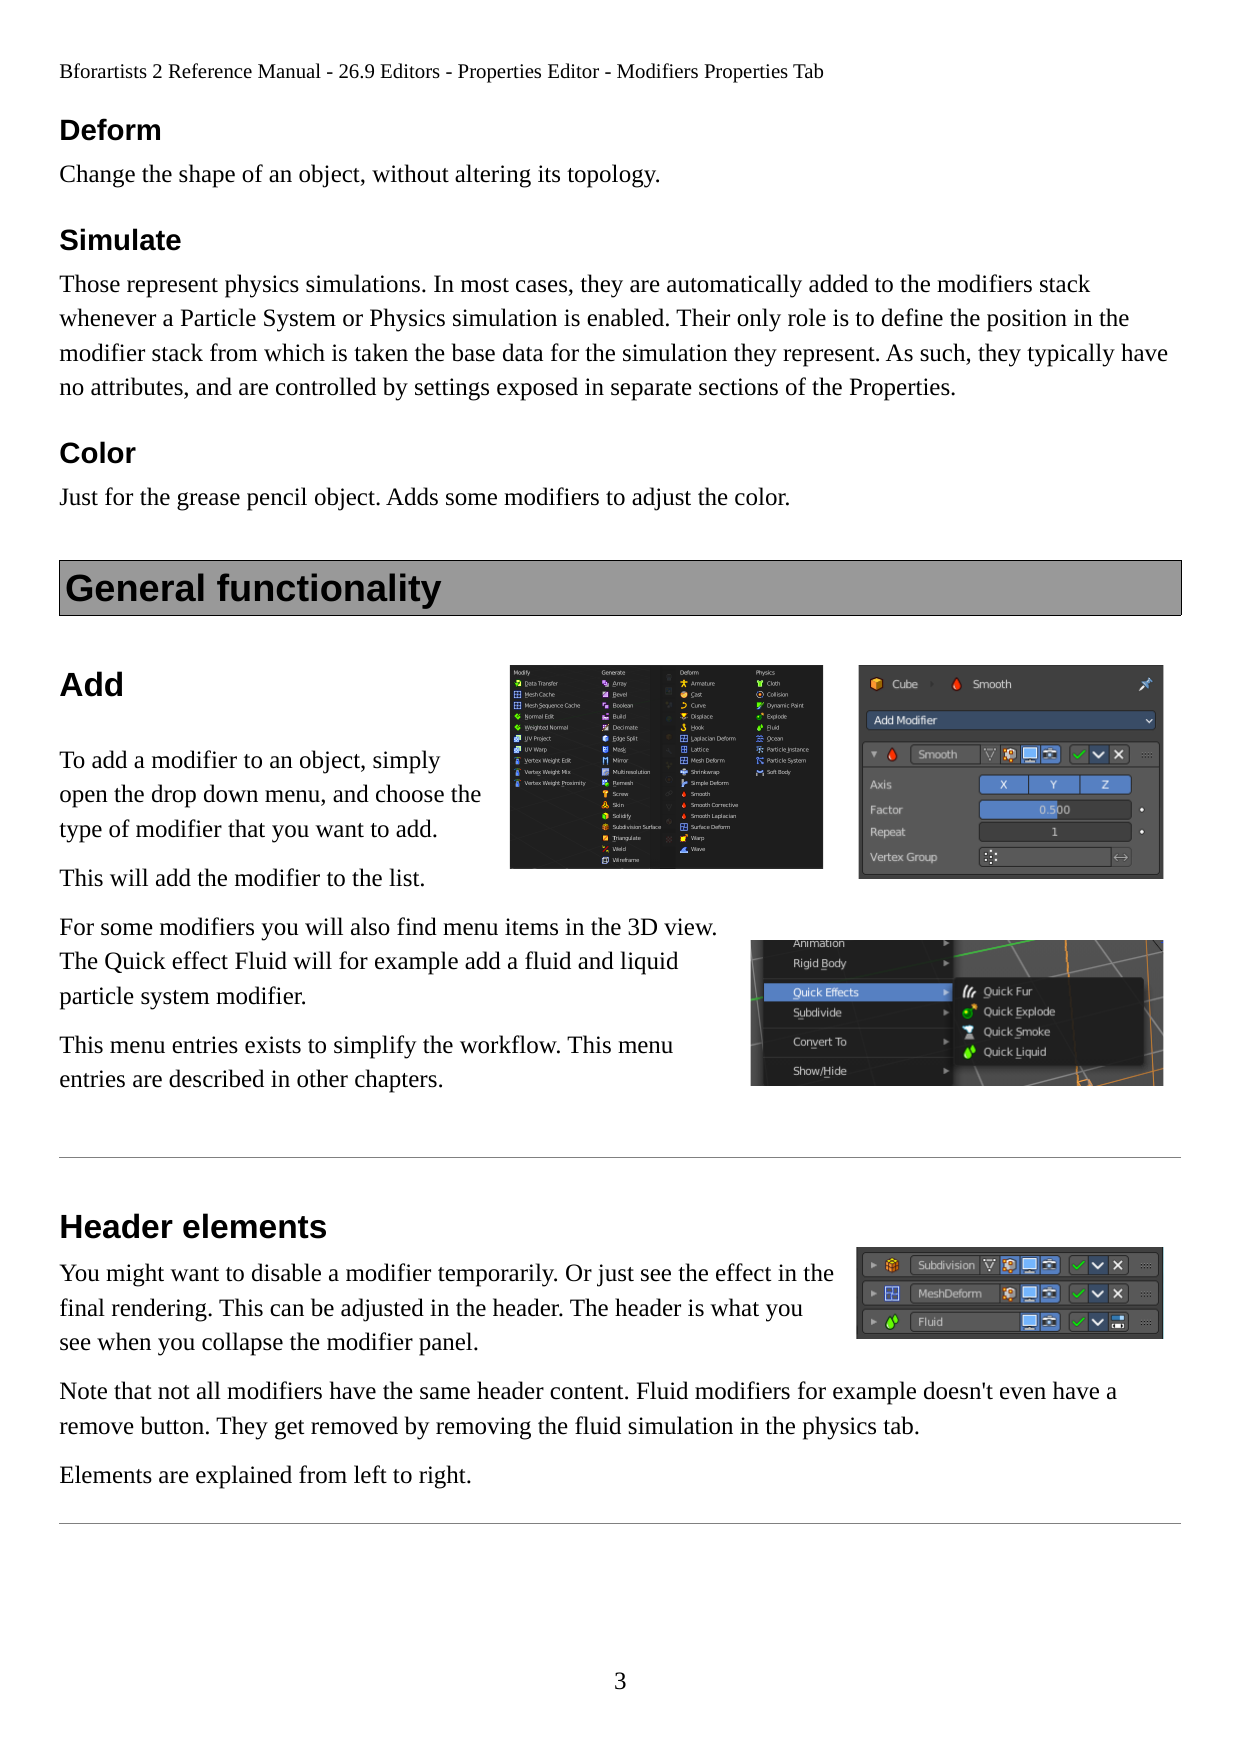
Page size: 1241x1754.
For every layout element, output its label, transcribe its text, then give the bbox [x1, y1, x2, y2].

text Note that not all modifiers have the same header content. Fluid modifiers for example doesn't even have a remove button. They get removed by removing the fluid simulation in the physics tab. [59, 1376, 1181, 1439]
text For some modifiers you will also find menu items in the 3D view. The Quick effect Fluid will for example add a fluid and liquid particle system modifier. [59, 912, 1181, 1009]
text Just for the grease pencil object. Adds some modifiers to adjust the color. [59, 482, 1181, 511]
text [824, 745, 858, 842]
subtitle Deform [59, 113, 1181, 146]
subtitle Color [59, 436, 1181, 469]
text This menu entries exists to simplify the workflow. This menu entries are described in other chapters. [59, 1030, 1181, 1093]
picture [750, 940, 1164, 1086]
picture [509, 665, 824, 869]
table_header General functionality [60, 561, 1181, 615]
text Elements are explained from left to right. [59, 1460, 1181, 1488]
subtitle [1164, 665, 1181, 703]
subtitle Header elements [59, 1207, 1181, 1246]
text To add a modifier to an object, simply open the drop down menu, and choose the type of modifier that you want to add. [59, 745, 509, 842]
text Those represent physics simulations. In most cases, they are automatically added to the modifiers stack whenever a Particle System or Physics simulation is enabled. Their only role is to define the position in the modifier stack from which is taken the base data for the simulation they represent. As such, they typically have no attributes, and are controlled by settings exposed in separate sections of the Properties. [59, 269, 1181, 401]
text You might want to disable a modifier temporarily. Or just see the effect in the final rendering. This can be adjusted in the header. The header is what you see when you collapse the modifier panel. [59, 1258, 1181, 1356]
picture [858, 665, 1164, 879]
text Change the shape of an object, without altering its topology. [59, 159, 1181, 188]
picture [856, 1247, 1164, 1339]
subtitle Add [59, 665, 509, 703]
text This will add the modifier to the list. [59, 863, 1181, 891]
subtitle Simulate [59, 222, 1181, 256]
subtitle [824, 665, 858, 703]
